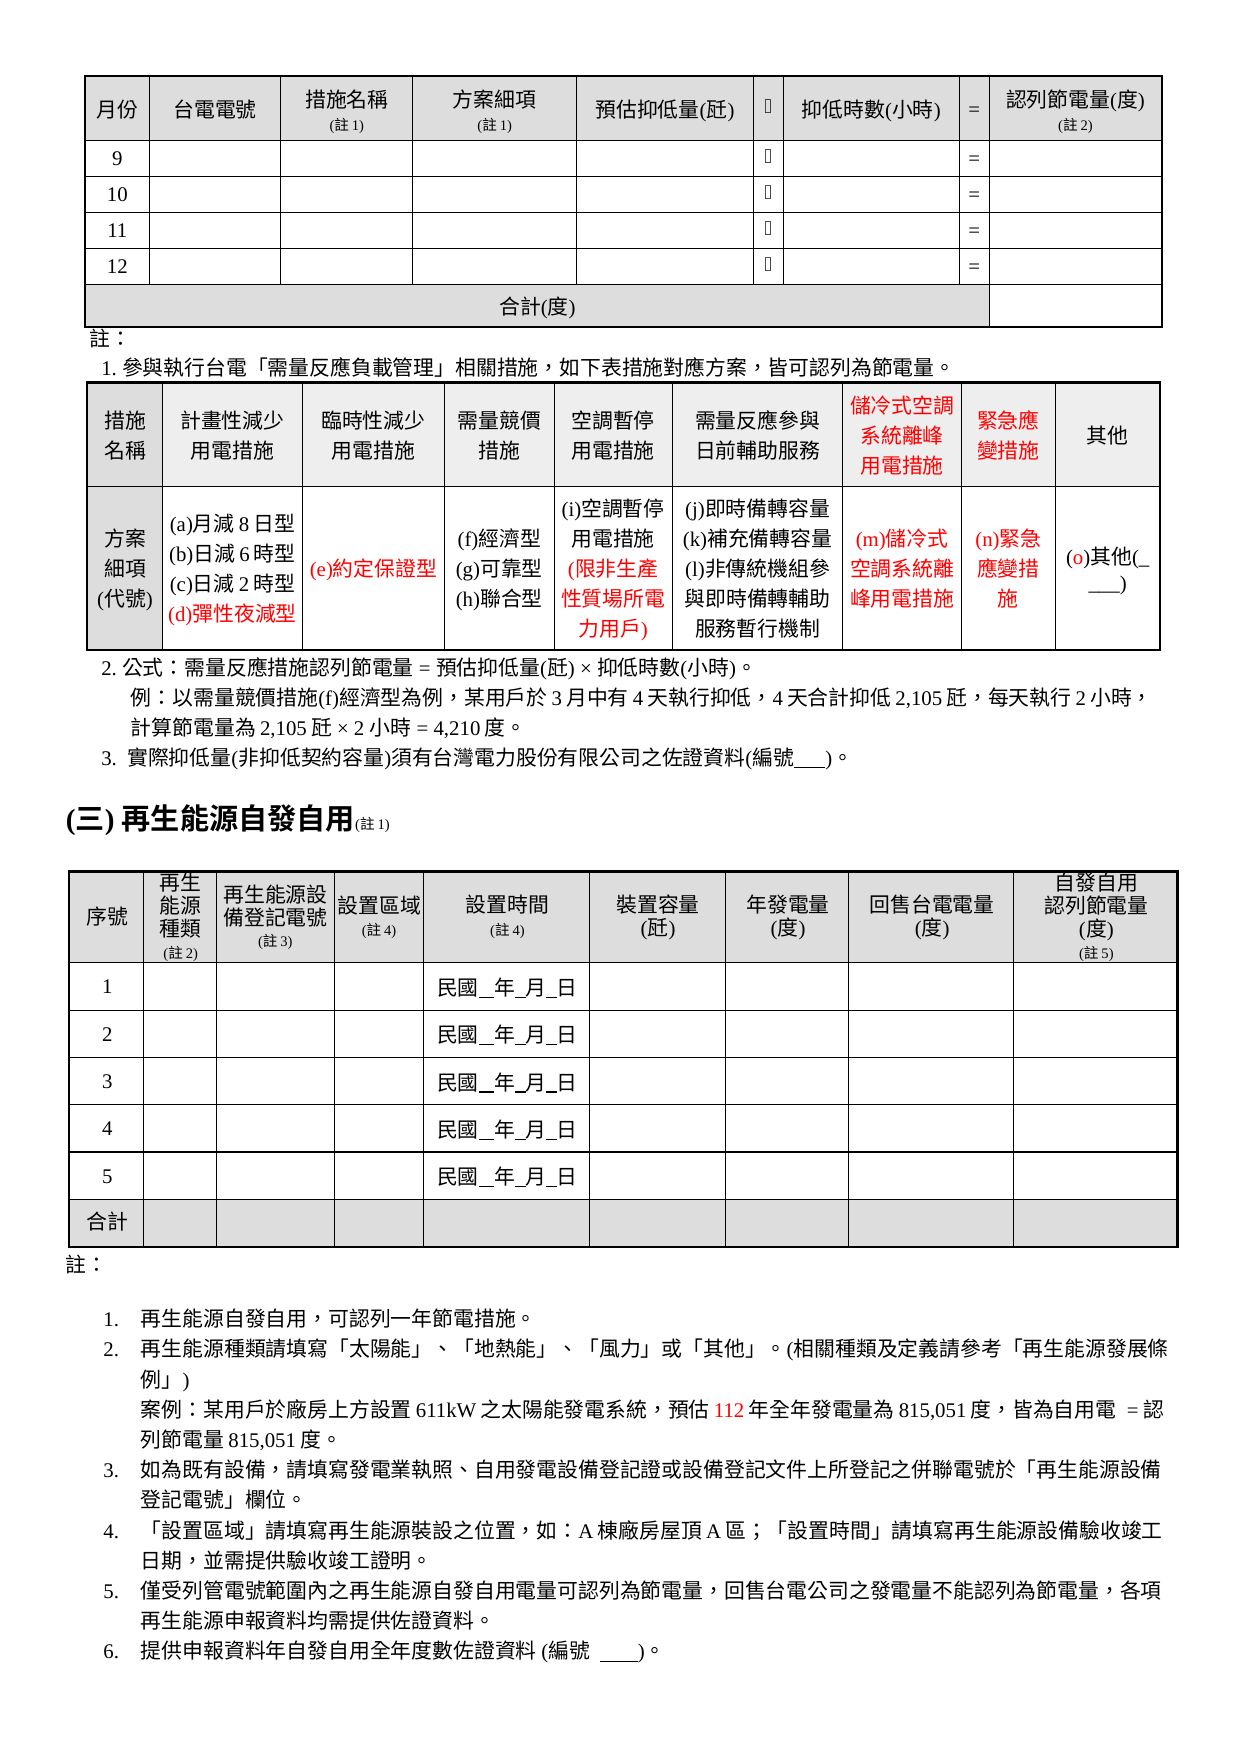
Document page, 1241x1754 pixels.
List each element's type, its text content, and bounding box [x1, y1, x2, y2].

text 註： [66, 1248, 1181, 1278]
table_header 方案細項 (註1) [413, 77, 576, 140]
table_cell (m)儲冷式空調系統離峰用電措施 [843, 487, 961, 649]
table_header 設置時間 (註4) [424, 873, 589, 962]
table_cell [144, 963, 216, 1009]
table_cell 2 [70, 1011, 143, 1057]
table_cell [784, 213, 959, 248]
table_cell [849, 1011, 1013, 1057]
table_cell [335, 963, 423, 1009]
text 1. 參與執行台電「需量反應負載管理」相關措施，如下表措施對應方案，皆可認列為節電量。 [101, 351, 1181, 381]
text (三) 再生能源自發自用(註1) [66, 796, 1181, 838]
table_cell [784, 249, 959, 284]
table_cell [424, 1200, 589, 1246]
table_header = [960, 77, 989, 140]
table_cell [577, 249, 753, 284]
table_cell [990, 141, 1161, 176]
table_cell [990, 249, 1161, 284]
table_cell [1014, 963, 1176, 1009]
table_header 緊急應變措施 [962, 384, 1055, 486]
list 提供申報資料年自發自用全年度數佐證資料 (編號 )。 [103, 1635, 1181, 1665]
table_cell [990, 177, 1161, 212]
table_cell 合計(度) [86, 285, 989, 326]
table_cell [144, 1200, 216, 1246]
table_header 再生能源種類 (註2) [144, 873, 216, 962]
table_cell 3 [70, 1058, 143, 1104]
table_header 再生能源設備登記電號 (註3) [217, 873, 334, 962]
table_cell [849, 963, 1013, 1009]
list 如為既有設備，請填寫發電業執照、自用發電設備登記證或設備登記文件上所登記之併聯電號於「再生能源設備登記電號」欄位。 [103, 1453, 1181, 1514]
table_header 空調暫停 用電措施 [555, 384, 672, 486]
table_cell [413, 249, 576, 284]
table_cell [335, 1011, 423, 1057]
table_cell 12 [86, 249, 149, 284]
table_cell [726, 1058, 848, 1104]
table_cell [784, 177, 959, 212]
table_header 措施名稱 (註1) [281, 77, 412, 140]
table_cell [990, 285, 1161, 326]
table_cell [335, 1200, 423, 1246]
table_cell (e)約定保證型 [303, 487, 444, 649]
table_cell 方案 細項 (代號) [88, 487, 162, 649]
table_cell = [960, 213, 989, 248]
table_cell [150, 177, 280, 212]
table_cell [577, 177, 753, 212]
table_cell 10 [86, 177, 149, 212]
table_cell [1014, 1105, 1176, 1151]
table_cell [726, 1200, 848, 1246]
table_cell [413, 213, 576, 248]
table_cell (n)緊急應變措施 [962, 487, 1055, 649]
table_header 年發電量 (度) [726, 873, 848, 962]
table_header 需量反應參與 日前輔助服務 [673, 384, 842, 486]
table_cell = [960, 177, 989, 212]
table_cell [849, 1058, 1013, 1104]
table_header 設置區域 (註4) [335, 873, 423, 962]
table_cell [281, 249, 412, 284]
table_cell [590, 1011, 725, 1057]
table_cell 民國 年 月 日 [424, 1153, 589, 1199]
table_cell  [754, 249, 783, 284]
table_cell [150, 249, 280, 284]
table_cell (o)其他(____) [1056, 487, 1159, 649]
table_cell [849, 1153, 1013, 1199]
text 3. 實際抑低量(非抑低契約容量)須有台灣電力股份有限公司之佐證資料(編號 )。 [101, 741, 1144, 772]
table_cell [726, 1105, 848, 1151]
table_cell [335, 1153, 423, 1199]
table_cell = [960, 249, 989, 284]
table_header 序號 [70, 873, 143, 962]
table_cell (j)即時備轉容量 (k)補充備轉容量 (l)非傳統機組參與即時備轉輔助服務暫行機制 [673, 487, 842, 649]
table_cell 5 [70, 1153, 143, 1199]
table_cell [144, 1058, 216, 1104]
table_cell [577, 213, 753, 248]
table_cell 1 [70, 963, 143, 1009]
table_cell [335, 1105, 423, 1151]
table_header 需量競價 措施 [445, 384, 554, 486]
table_cell 合計 [70, 1200, 143, 1246]
table_cell [1014, 1011, 1176, 1057]
table_header 回售台電電量 (度) [849, 873, 1013, 962]
list 「設置區域」請填寫再生能源裝設之位置，如：A棟廠房屋頂A區；「設置時間」請填寫再生能源設備驗收竣工日期，並需提供驗收竣工證明。 [103, 1514, 1181, 1574]
table_cell [281, 213, 412, 248]
table_cell [150, 141, 280, 176]
table_cell (i)空調暫停 用電措施(限非生產性質場所電力用戶) [555, 487, 672, 649]
table_cell [150, 213, 280, 248]
table_header 儲冷式空調系統離峰 用電措施 [843, 384, 961, 486]
table_cell (a)月減8日型 (b)日減6時型 (c)日減2時型 (d)彈性夜減型 [163, 487, 302, 649]
table_cell [726, 963, 848, 1009]
table_header 裝置容量 (瓩) [590, 873, 725, 962]
table_header 抑低時數(小時) [784, 77, 959, 140]
table_header 計畫性減少 用電措施 [163, 384, 302, 486]
table_cell = [960, 141, 989, 176]
table_header  [754, 77, 783, 140]
table_cell 民國 年 月 日 [424, 1105, 589, 1151]
table_cell [217, 1105, 334, 1151]
table_cell 民國 年 月 日 [424, 1011, 589, 1057]
table_cell [217, 1153, 334, 1199]
table_header 措施 名稱 [88, 384, 162, 486]
table_cell [217, 1058, 334, 1104]
table_cell [590, 1105, 725, 1151]
table_header 認列節電量(度) (註2) [990, 77, 1161, 140]
table_cell 11 [86, 213, 149, 248]
table_cell  [754, 177, 783, 212]
table_cell [590, 1153, 725, 1199]
text 2. 公式：需量反應措施認列節電量 = 預估抑低量(瓩) × 抑低時數(小時)。 例：以需量競價措施(f)經濟型為例，某用戶於3月中有4天執行抑低，4天合計抑低2,105瓩，每天執行2小時，計算節電量為2,105瓩 × 2 小時 = 4,210度。 [101, 651, 1144, 741]
table_cell [281, 177, 412, 212]
table_cell [413, 177, 576, 212]
table_cell [590, 1200, 725, 1246]
table_cell [726, 1011, 848, 1057]
table_cell [413, 141, 576, 176]
text 註： [89, 328, 1181, 351]
table_cell [144, 1105, 216, 1151]
table_cell 9 [86, 141, 149, 176]
table_cell (f)經濟型 (g)可靠型 (h)聯合型 [445, 487, 554, 649]
table_cell [144, 1011, 216, 1057]
table_cell [590, 1058, 725, 1104]
table_cell [281, 141, 412, 176]
list 再生能源種類請填寫「太陽能」、「地熱能」、「風力」或「其他」。(相關種類及定義請參考「再生能源發展條例」) 案例：某用戶於廠房上方設置611kW之太陽能發電系統，預估112年全年發電量為815,051度，皆為自用電 = 認列節電量815,051度。 [103, 1333, 1181, 1453]
table_cell [990, 213, 1161, 248]
table_header 預估抑低量(瓩) [577, 77, 753, 140]
table_cell [1014, 1153, 1176, 1199]
table_cell [217, 1011, 334, 1057]
table_cell  [754, 213, 783, 248]
table_cell  [754, 141, 783, 176]
table_cell 民國 年 月 日 [424, 1058, 589, 1104]
table_header 台電電號 [150, 77, 280, 140]
table_cell [849, 1105, 1013, 1151]
table_cell [144, 1153, 216, 1199]
table_cell [1014, 1058, 1176, 1104]
list 再生能源自發自用，可認列一年節電措施。 [103, 1302, 1181, 1333]
table_cell [577, 141, 753, 176]
table_cell [849, 1200, 1013, 1246]
table_header 自發自用 認列節電量 (度) (註5) [1014, 873, 1176, 962]
table_cell [335, 1058, 423, 1104]
table_header 其他 [1056, 384, 1159, 486]
table_header 臨時性減少 用電措施 [303, 384, 444, 486]
table_cell [726, 1153, 848, 1199]
table_cell [784, 141, 959, 176]
table_cell [217, 1200, 334, 1246]
table_cell 民國 年 月 日 [424, 963, 589, 1009]
table_cell [590, 963, 725, 1009]
table_header 月份 [86, 77, 149, 140]
table_cell 4 [70, 1105, 143, 1151]
list 僅受列管電號範圍內之再生能源自發自用電量可認列為節電量，回售台電公司之發電量不能認列為節電量，各項再生能源申報資料均需提供佐證資料。 [103, 1574, 1181, 1635]
table_cell [217, 963, 334, 1009]
table_cell [1014, 1200, 1176, 1246]
